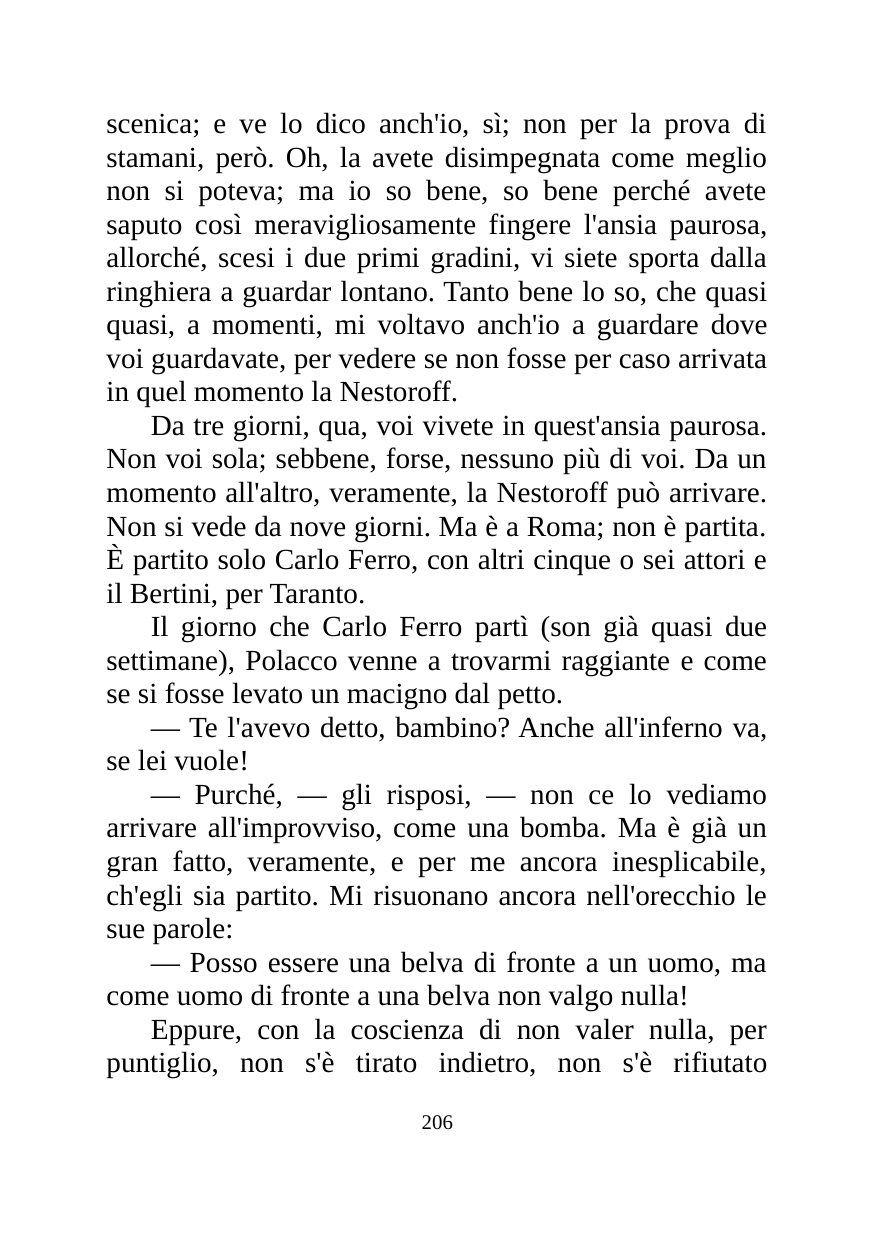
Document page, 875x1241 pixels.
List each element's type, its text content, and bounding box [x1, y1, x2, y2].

text scenica; e ve lo dico anch'io, sì; non per la prova di stamani, però. Oh, la avete disimpegnata come meglio non si poteva; ma io so bene, so bene perché avete saputo così meravigliosamente fingere l'ansia paurosa, allorché, scesi i due primi gradini, vi siete sporta dalla ringhiera a guardar lontano. Tanto bene lo so, che quasi quasi, a momenti, mi voltavo anch'io a guardare dove voi guardavate, per vedere se non fosse per caso arrivata in quel momento la Nestoroff. [106, 106, 768, 408]
text — Posso essere una belva di fronte a un uomo, ma come uomo di fronte a una belva non valgo nulla! [106, 945, 768, 1012]
text Il giorno che Carlo Ferro partì (son già quasi due settimane), Polacco venne a trovarmi raggiante e come se si fosse levato un macigno dal petto. [106, 609, 768, 710]
text Da tre giorni, qua, voi vivete in quest'ansia paurosa. Non voi sola; sebbene, forse, nessuno più di voi. Da un momento all'altro, veramente, la Nestoroff può arrivare. Non si vede da nove giorni. Ma è a Roma; non è partita. È partito solo Carlo Ferro, con altri cinque o sei attori e il Bertini, per Taranto. [106, 408, 768, 609]
text Eppure, con la coscienza di non valer nulla, per puntiglio, non s'è tirato indietro, non s'è rifiutato [106, 1012, 768, 1079]
text — Purché, — gli risposi, — non ce lo vediamo arrivare all'improvviso, come una bomba. Ma è già un gran fatto, veramente, e per me ancora inesplicabile, ch'egli sia partito. Mi risuonano ancora nell'orecchio le sue parole: [106, 777, 768, 945]
text — Te l'avevo detto, bambino? Anche all'inferno va, se lei vuole! [106, 710, 768, 777]
